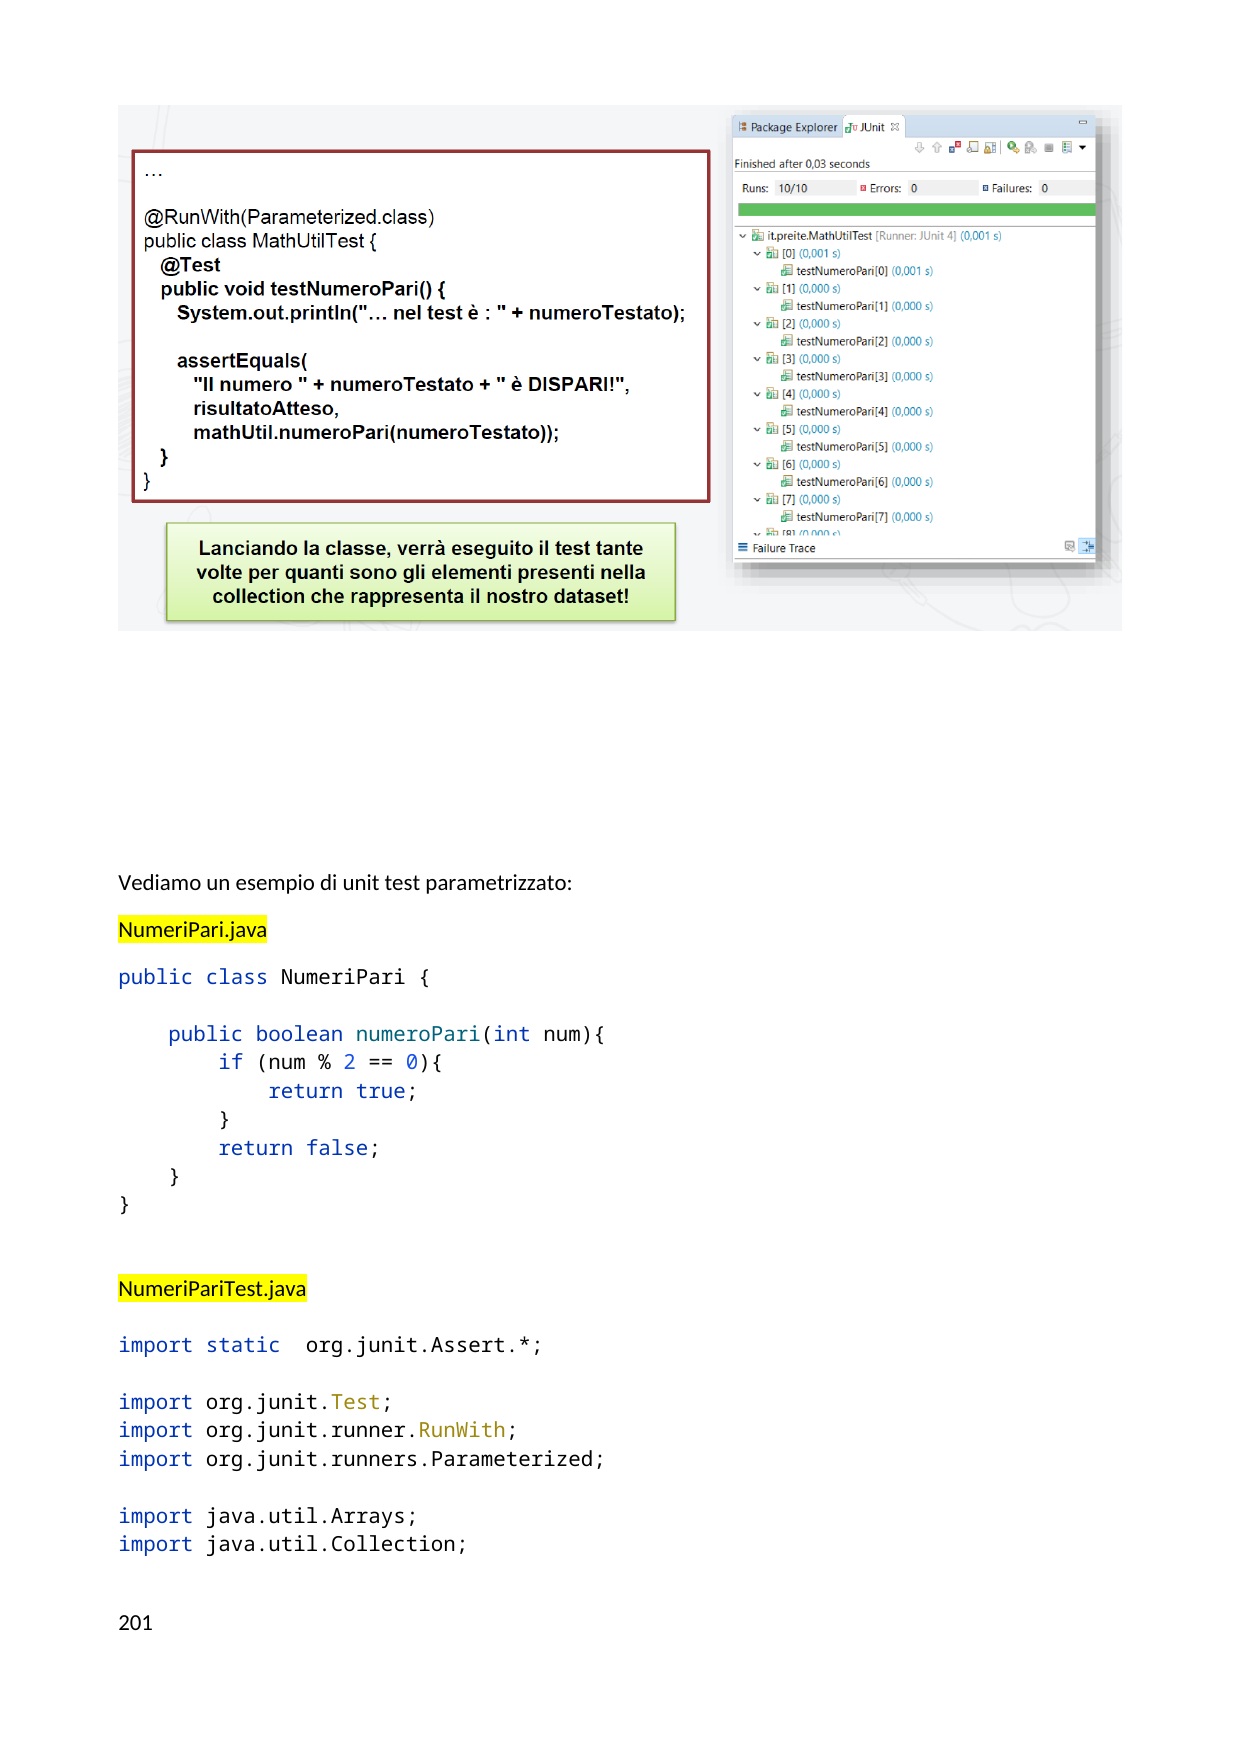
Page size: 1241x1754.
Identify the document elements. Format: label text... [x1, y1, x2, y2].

picture [118, 105, 1123, 631]
text NumeriPari.java [118, 915, 1122, 943]
text Vediamo un esempio di unit test parametrizzato: [118, 868, 1122, 897]
text public class NumeriPari { public boolean numeroPari(int num){ if (num % 2 == 0){ return true; } return false; } } [118, 962, 1122, 1218]
text import static org.junit.Assert.*; import org.junit.Test; import org.junit.runner.RunWith; import org.junit.runners.Parameterized; import java.util.Arrays; import java.util.Collection; [118, 1330, 1122, 1558]
text NumeriPariTest.java [118, 1274, 1122, 1302]
